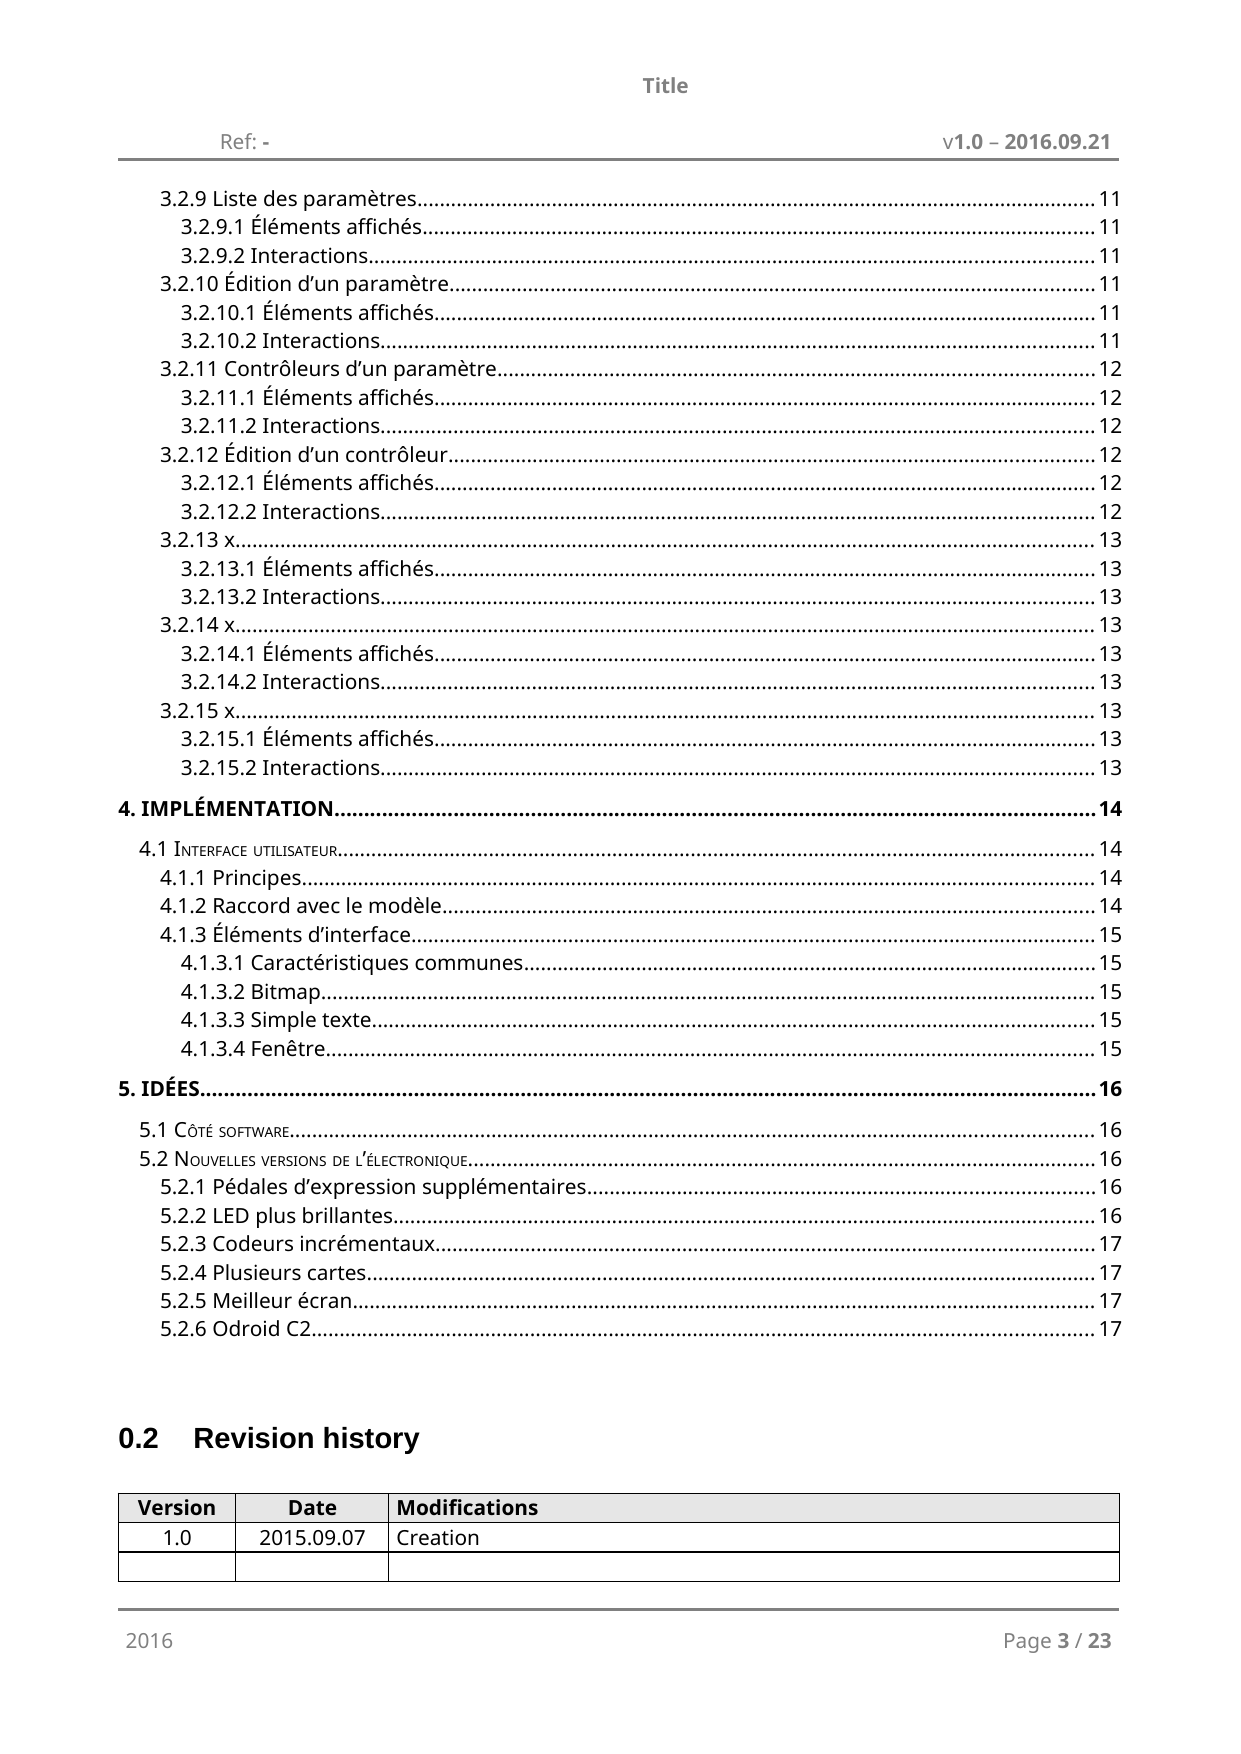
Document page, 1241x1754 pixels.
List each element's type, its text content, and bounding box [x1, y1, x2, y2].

text 5.2.4 Plusieurs cartes 17 [160, 1258, 1122, 1286]
subtitle Revision history [118, 1421, 1122, 1455]
text 5.2.5 Meilleur écran 17 [160, 1286, 1122, 1314]
text 3.2.11 Contrôleurs d’un paramètre 12 [160, 354, 1122, 383]
table_header Modifications [389, 1494, 1119, 1522]
text 5.2.3 Codeurs incrémentaux 17 [160, 1229, 1122, 1258]
table_cell 2015.09.07 [236, 1523, 388, 1551]
table_cell 1.0 [119, 1523, 235, 1551]
text 3.2.14.1 Éléments affichés 13 [181, 639, 1122, 667]
text 4. Implémentation 14 [118, 794, 1122, 822]
text 3.2.13.2 Interactions 13 [181, 582, 1122, 611]
text 5.2.2 LED plus brillantes 16 [160, 1201, 1122, 1229]
text 3.2.12.1 Éléments affichés 12 [181, 468, 1122, 497]
text 3.2.10.2 Interactions 11 [181, 326, 1122, 354]
text 4.1.3.3 Simple texte 15 [181, 1005, 1122, 1034]
text 3.2.12.2 Interactions 12 [181, 497, 1122, 525]
text 3.2.15.2 Interactions 13 [181, 753, 1122, 781]
text 3.2.14.2 Interactions 13 [181, 667, 1122, 696]
text 3.2.15 x 13 [160, 696, 1122, 724]
table_cell Creation [389, 1523, 1119, 1551]
text 3.2.13.1 Éléments affichés 13 [181, 554, 1122, 582]
text 4.1.3.4 Fenêtre 15 [181, 1034, 1122, 1062]
text 4.1.3.2 Bitmap 15 [181, 977, 1122, 1005]
text 3.2.10.1 Éléments affichés 11 [181, 298, 1122, 326]
text 5.2.1 Pédales d’expression supplémentaires 16 [160, 1172, 1122, 1201]
text 3.2.9.2 Interactions 11 [181, 241, 1122, 269]
text 5. Idées 16 [118, 1074, 1122, 1103]
text 3.2.11.1 Éléments affichés 12 [181, 383, 1122, 411]
table_header Date [236, 1494, 388, 1522]
text 3.2.11.2 Interactions 12 [181, 411, 1122, 440]
table_cell [119, 1553, 235, 1581]
table_cell [389, 1553, 1119, 1581]
text 3.2.9.1 Éléments affichés 11 [181, 212, 1122, 241]
text 4.1.3.1 Caractéristiques communes 15 [181, 948, 1122, 977]
text 5.1 Côté software 16 [139, 1116, 1122, 1144]
text 3.2.12 Édition d’un contrôleur 12 [160, 440, 1122, 468]
text 3.2.15.1 Éléments affichés 13 [181, 724, 1122, 753]
table_header Version [119, 1494, 235, 1522]
text 4.1 Interface utilisateur 14 [139, 834, 1122, 863]
text 4.1.1 Principes 14 [160, 863, 1122, 891]
text 3.2.13 x 13 [160, 525, 1122, 554]
text 5.2 Nouvelles versions de l’électronique 16 [139, 1144, 1122, 1172]
text 3.2.14 x 13 [160, 611, 1122, 639]
text 3.2.9 Liste des paramètres 11 [160, 184, 1122, 212]
text 5.2.6 Odroid C2 17 [160, 1314, 1122, 1343]
text 3.2.10 Édition d’un paramètre 11 [160, 269, 1122, 298]
text 4.1.3 Éléments d’interface 15 [160, 920, 1122, 948]
table_cell [236, 1553, 388, 1581]
text 4.1.2 Raccord avec le modèle 14 [160, 891, 1122, 920]
